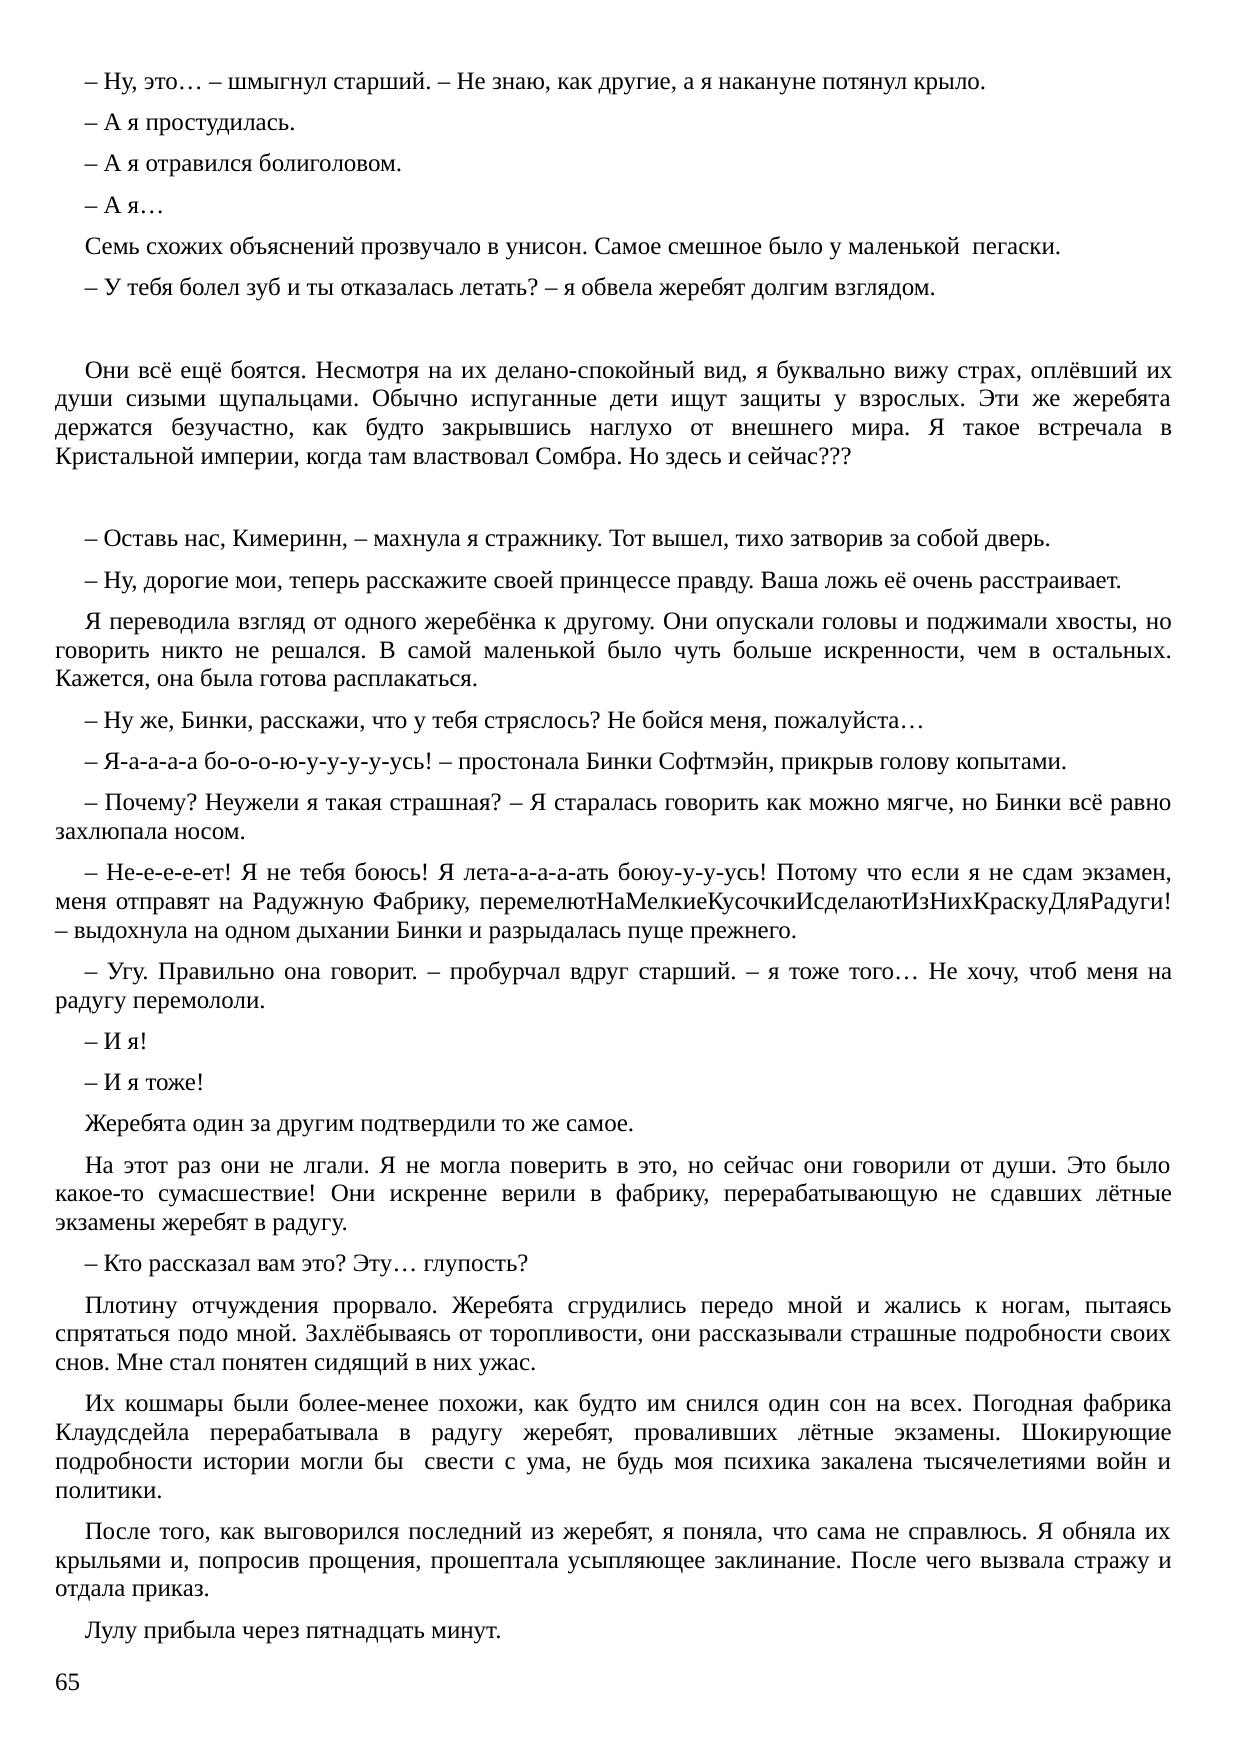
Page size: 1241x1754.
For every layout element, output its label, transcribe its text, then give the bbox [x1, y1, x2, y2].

text – Не-е-е-е-ет! Я не тебя боюсь! Я лета-а-а-а-ать боюу-у-у-усь! Потому что если я не сдам экзамен, меня отправят на Радужную Фабрику, перемелютНаМелкиеКусочкиИсделаютИзНихКраскуДляРадуги! – выдохнула на одном дыхании Бинки и разрыдалась пуще прежнего. [55, 857, 1173, 943]
text – Ну же, Бинки, расскажи, что у тебя стряслось? Не бойся меня, пожалуйста… [55, 705, 1173, 733]
text – Угу. Правильно она говорит. – пробурчал вдруг старший. – я тоже того… Не хочу, чтоб меня на радугу перемололи. [55, 956, 1173, 1013]
text Плотину отчуждения прорвало. Жеребята сгрудились передо мной и жались к ногам, пытаясь спрятаться подо мной. Захлёбываясь от торопливости, они рассказывали страшные подробности своих снов. Мне стал понятен сидящий в них ужас. [55, 1290, 1173, 1376]
text Лулу прибыла через пятнадцать минут. [55, 1615, 1173, 1643]
text Их кошмары были более-менее похожи, как будто им снился один сон на всех. Погодная фабрика Клаудсдейла перерабатывала в радугу жеребят, проваливших лётные экзамены. Шокирующие подробности истории могли бы свести с ума, не будь моя психика закалена тысячелетиями войн и политики. [55, 1388, 1173, 1503]
text – Ну, это… – шмыгнул старший. – Не знаю, как другие, а я накануне потянул крыло. [55, 66, 1173, 95]
text На этот раз они не лгали. Я не могла поверить в это, но сейчас они говорили от души. Это было какое-то сумасшествие! Они искренне верили в фабрику, перерабатывающую не сдавших лётные экзамены жеребят в радугу. [55, 1150, 1173, 1236]
text Они всё ещё боятся. Несмотря на их делано-спокойный вид, я буквально вижу страх, оплёвший их души сизыми щупальцами. Обычно испуганные дети ищут защиты у взрослых. Эти же жеребята держатся безучастно, как будто закрывшись наглухо от внешнего мира. Я такое встречала в Кристальной империи, когда там властвовал Сомбра. Но здесь и сейчас??? [55, 355, 1173, 470]
text – У тебя болел зуб и ты отказалась летать? – я обвела жеребят долгим взглядом. [55, 272, 1173, 301]
text После того, как выговорился последний из жеребят, я поняла, что сама не справлюсь. Я обняла их крыльями и, попросив прощения, прошептала усыпляющее заклинание. После чего вызвала стражу и отдала приказ. [55, 1516, 1173, 1602]
text Семь схожих объяснений прозвучало в унисон. Самое смешное было у маленькой пегаски. [55, 231, 1173, 260]
text – Кто рассказал вам это? Эту… глупость? [55, 1248, 1173, 1277]
text – Ну, дорогие мои, теперь расскажите своей принцессе правду. Ваша ложь её очень расстраивает. [55, 565, 1173, 593]
text – А я… [55, 190, 1173, 218]
text – И я! [55, 1026, 1173, 1055]
text Я переводила взгляд от одного жеребёнка к другому. Они опускали головы и поджимали хвосты, но говорить никто не решался. В самой маленькой было чуть больше искренности, чем в остальных. Кажется, она была готова расплакаться. [55, 606, 1173, 692]
text – И я тоже! [55, 1067, 1173, 1096]
text Жеребята один за другим подтвердили то же самое. [55, 1108, 1173, 1137]
text – Оставь нас, Кимеринн, – махнула я стражнику. Тот вышел, тихо затворив за собой дверь. [55, 523, 1173, 552]
text – Я-а-а-а-а бо-о-о-ю-у-у-у-у-усь! – простонала Бинки Софтмэйн, прикрыв голову копытами. [55, 746, 1173, 775]
text – Почему? Неужели я такая страшная? – Я старалась говорить как можно мягче, но Бинки всё равно захлюпала носом. [55, 787, 1173, 845]
text – А я простудилась. [55, 107, 1173, 136]
text – А я отравился болиголовом. [55, 148, 1173, 177]
